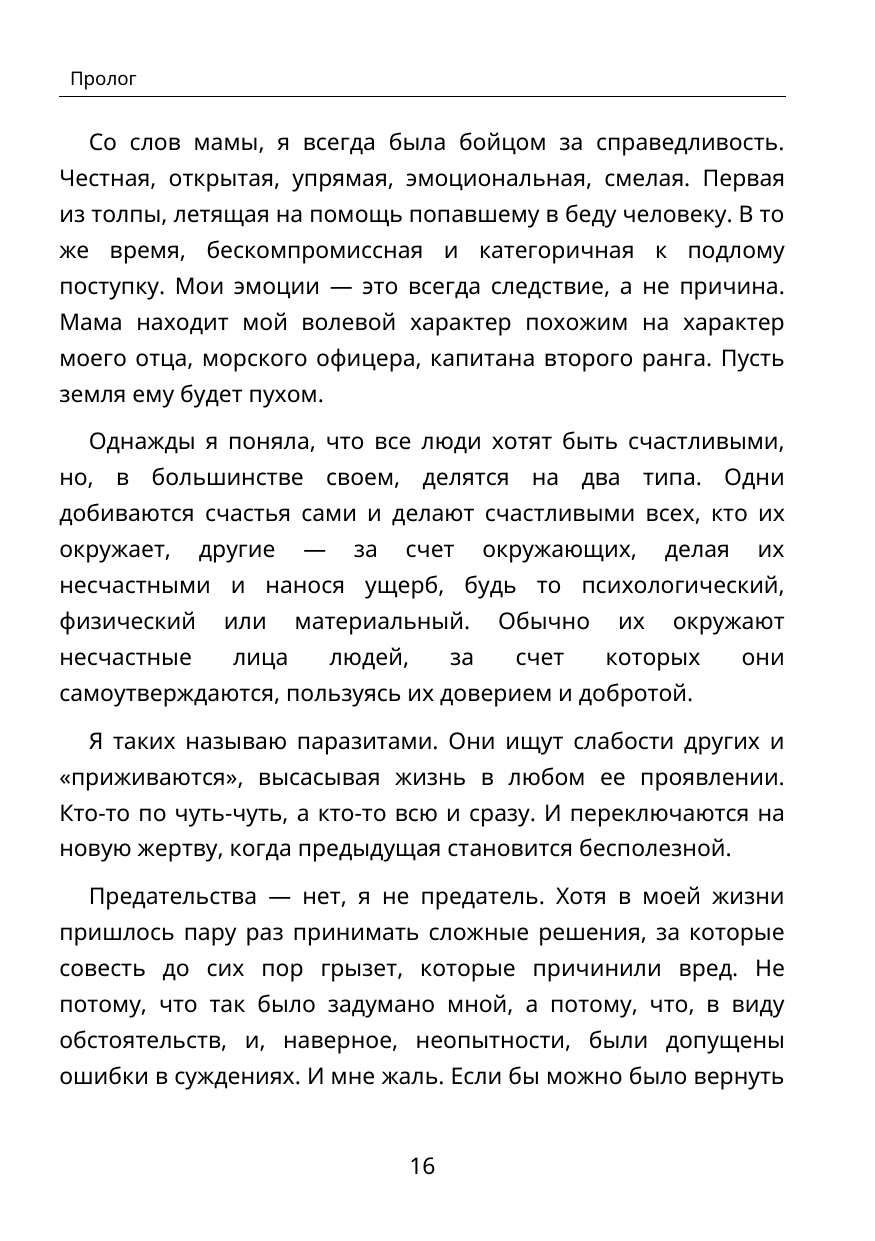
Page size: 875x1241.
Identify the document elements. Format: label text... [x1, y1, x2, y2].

text Однажды я поняла, что все люди хотят быть счастливыми, но, в большинстве своем, делятся на два типа. Одни добиваются счастья сами и делают счастливыми всех, кто их окружает, другие — за счет окружающих, делая их несчастными и нанося ущерб, будь то психологический, физический или материальный. Обычно их окружают несчастные лица людей, за счет которых они самоутверждаются, пользуясь их доверием и добротой. [59, 425, 786, 708]
text Со слов мамы, я всегда была бойцом за справедливость. Честная, открытая, упрямая, эмоциональная, смелая. Первая из толпы, летящая на помощь попавшему в беду человеку. В то же время, бескомпромиссная и категоричная к подлому поступку. Мои эмоции — это всегда следствие, а не причина. Мама находит мой волевой характер похожим на характер моего отца, морского офицера, капитана второго ранга. Пусть земля ему будет пухом. [59, 126, 786, 409]
text Предательства — нет, я не предатель. Хотя в моей жизни пришлось пару раз принимать сложные решения, за которые совесть до сих пор грызет, которые причинили вред. Не потому, что так было задумано мной, а потому, что, в виду обстоятельств, и, наверное, неопытности, были допущены ошибки в суждениях. И мне жаль. Если бы можно было вернуть [59, 880, 786, 1091]
text Я таких называю паразитами. Они ищут слабости других и «приживаются», высасывая жизнь в любом ее проявлении. Кто-то по чуть-чуть, а кто-то всю и сразу. И переключаются на новую жертву, когда предыдущая становится бесполезной. [59, 724, 786, 864]
